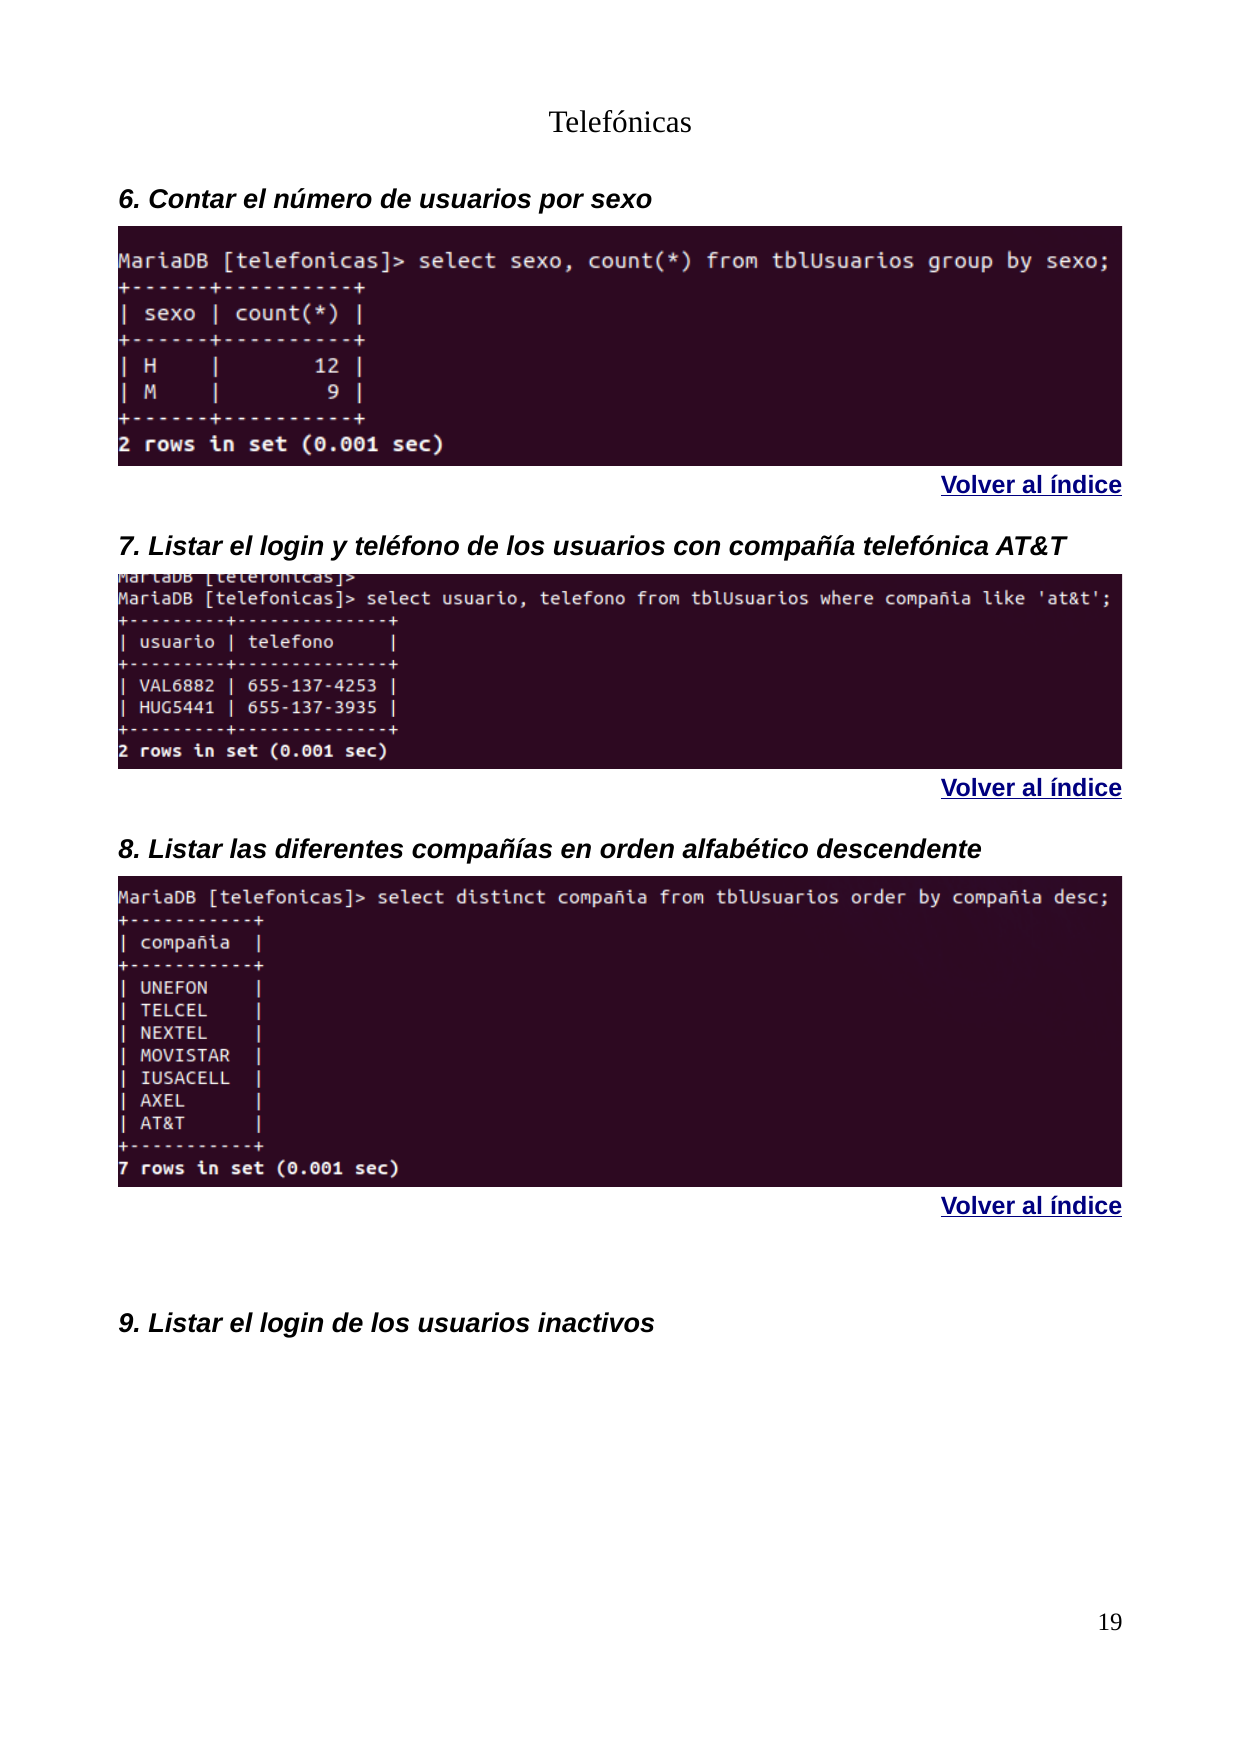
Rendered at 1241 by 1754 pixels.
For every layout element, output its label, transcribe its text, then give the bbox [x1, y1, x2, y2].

text Volver al índice [118, 466, 1122, 499]
picture [118, 876, 1123, 1187]
subtitle 9. Listar el login de los usuarios inactivos [118, 1307, 1122, 1339]
text Volver al índice [118, 769, 1122, 801]
subtitle 7. Listar el login y teléfono de los usuarios con compañía telefónica AT&T [118, 530, 1122, 562]
picture [118, 226, 1123, 466]
text Volver al índice [118, 1187, 1122, 1220]
subtitle 8. Listar las diferentes compañías en orden alfabético descendente [118, 833, 1122, 864]
subtitle 6. Contar el número de usuarios por sexo [118, 183, 1122, 214]
picture [118, 574, 1123, 769]
